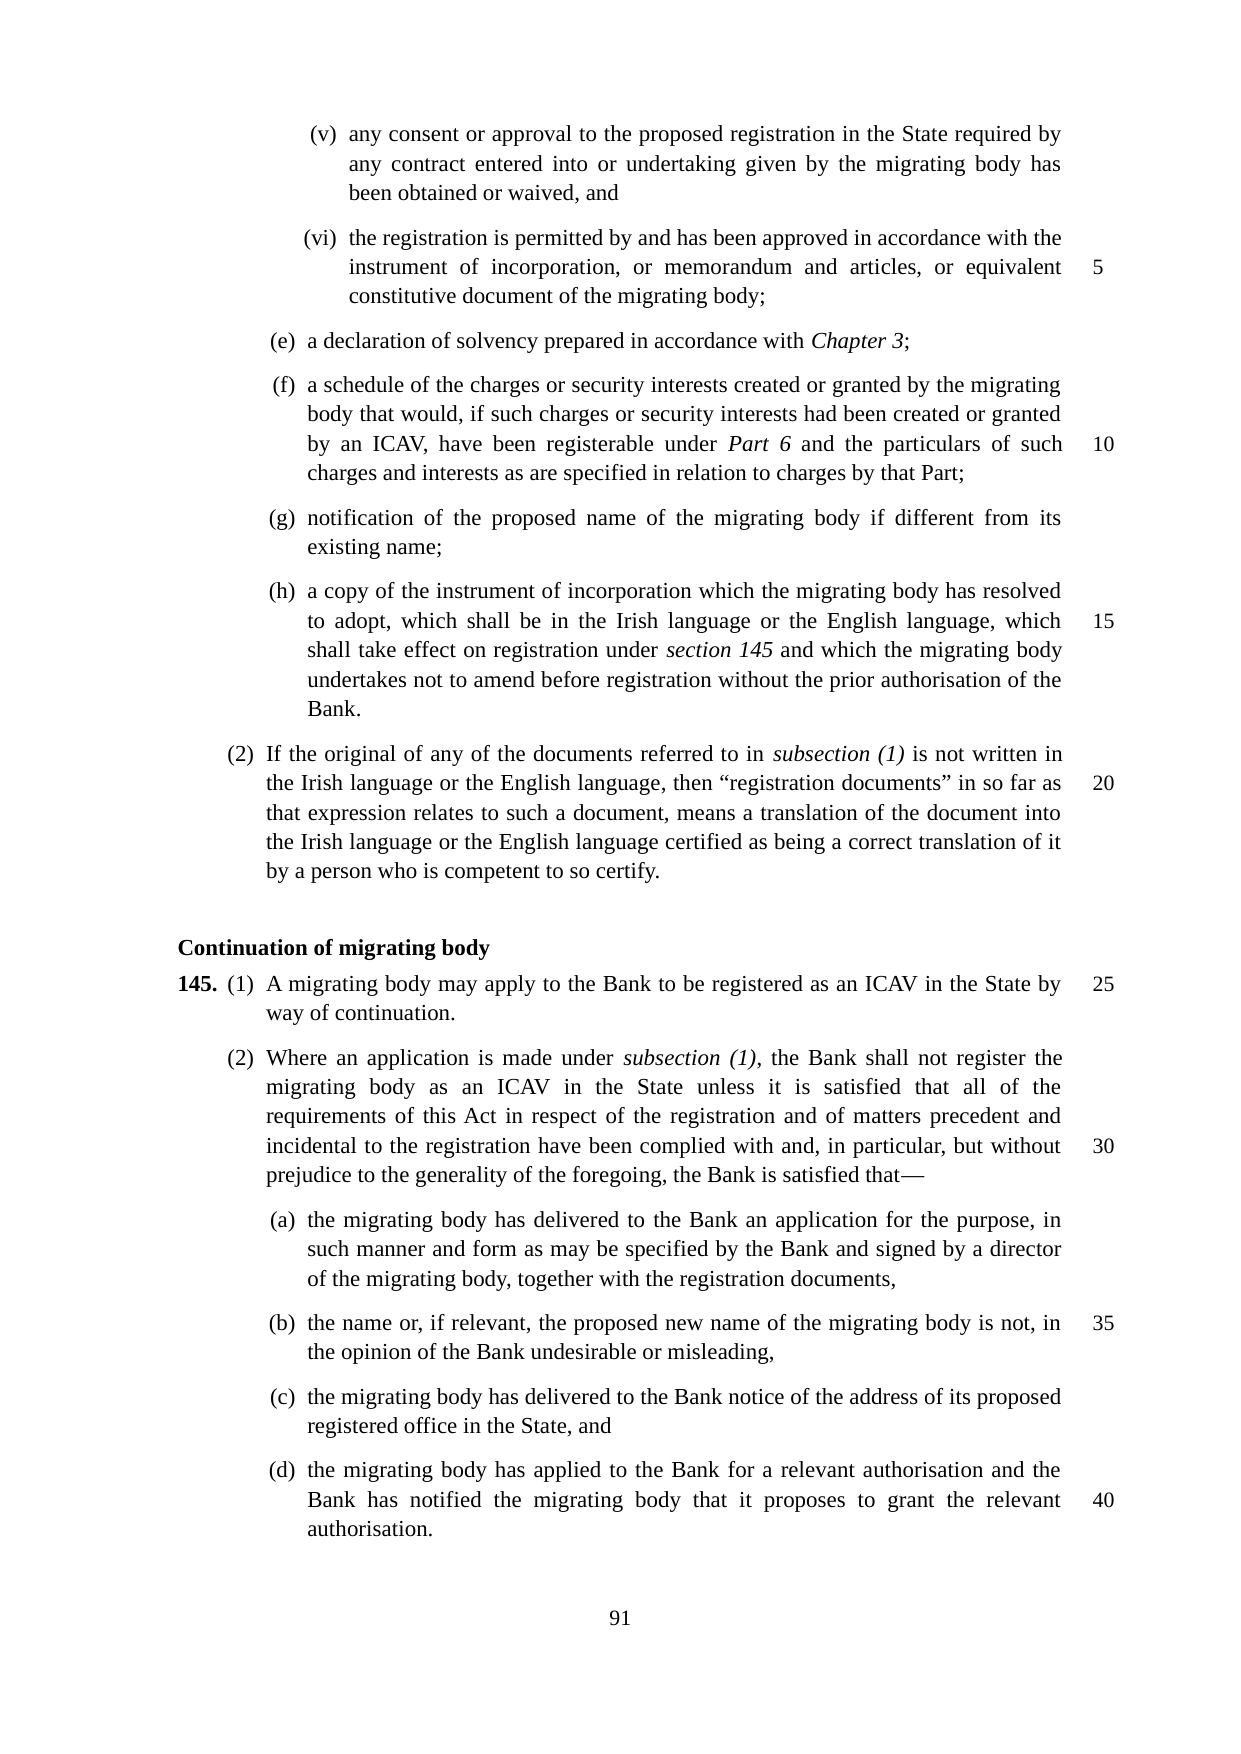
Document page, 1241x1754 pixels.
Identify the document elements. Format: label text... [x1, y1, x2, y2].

text (vi) the registration is permitted by and has been approved in accordance with the instrument of incorporation, or memorandum and articles, or equivalent constitutive document of the migrating body; [177, 221, 1063, 310]
text (a) the migrating body has delivered to the Bank an application for the purpose, in such manner and form as may be specified by the Bank and signed by a director of the migrating body, together with the registration documents, [177, 1203, 1063, 1292]
text (2) If the original of any of the documents referred to in subsection (1) is not written in the Irish language or the English language, then “registration documents” in so far as that expression relates to such a document, means a translation of the document into the Irish language or the English language certified as being a correct translation of it by a person who is competent to so certify. [177, 737, 1063, 885]
text 145. (1) A migrating body may apply to the Bank to be registered as an ICAV in the State by way of continuation. [177, 968, 1063, 1027]
text (b) the name or, if relevant, the proposed new name of the migrating body is not, in the opinion of the Bank undesirable or misleading, [177, 1307, 1063, 1366]
text (d) the migrating body has applied to the Bank for a relevant authorisation and the Bank has notified the migrating body that it proposes to grant the relevant authorisation. [177, 1454, 1063, 1543]
text Continuation of migrating body [177, 932, 1063, 962]
text (c) the migrating body has delivered to the Bank notice of the address of its proposed registered office in the State, and [177, 1381, 1063, 1439]
text (g) notification of the proposed name of the migrating body if different from its existing name; [177, 502, 1063, 561]
text (f) a schedule of the charges or security interests created or granted by the migrating body that would, if such charges or security interests had been created or granted by an ICAV, have been registerable under Part 6 and the particulars of such charges and interests as are specified in relation to charges by that Part; [177, 369, 1063, 487]
text (v) any consent or approval to the proposed registration in the State required by any contract entered into or undertaking given by the migrating body has been obtained or waived, and [177, 118, 1063, 207]
text (h) a copy of the instrument of incorporation which the migrating body has resolved to adopt, which shall be in the Irish language or the English language, which shall take effect on registration under section 145 and which the migrating body undertakes not to amend before registration without the prior authorisation of the Bank. [177, 575, 1063, 723]
text (e) a declaration of solvency prepared in accordance with Chapter 3; [177, 324, 1063, 354]
text (2) Where an application is made under subsection (1), the Bank shall not register the migrating body as an ICAV in the State unless it is satisfied that all of the requirements of this Act in respect of the registration and of matters precedent and incidental to the registration have been complied with and, in particular, but without prejudice to the generality of the foregoing, the Bank is satisfied that⁠— [177, 1041, 1063, 1189]
